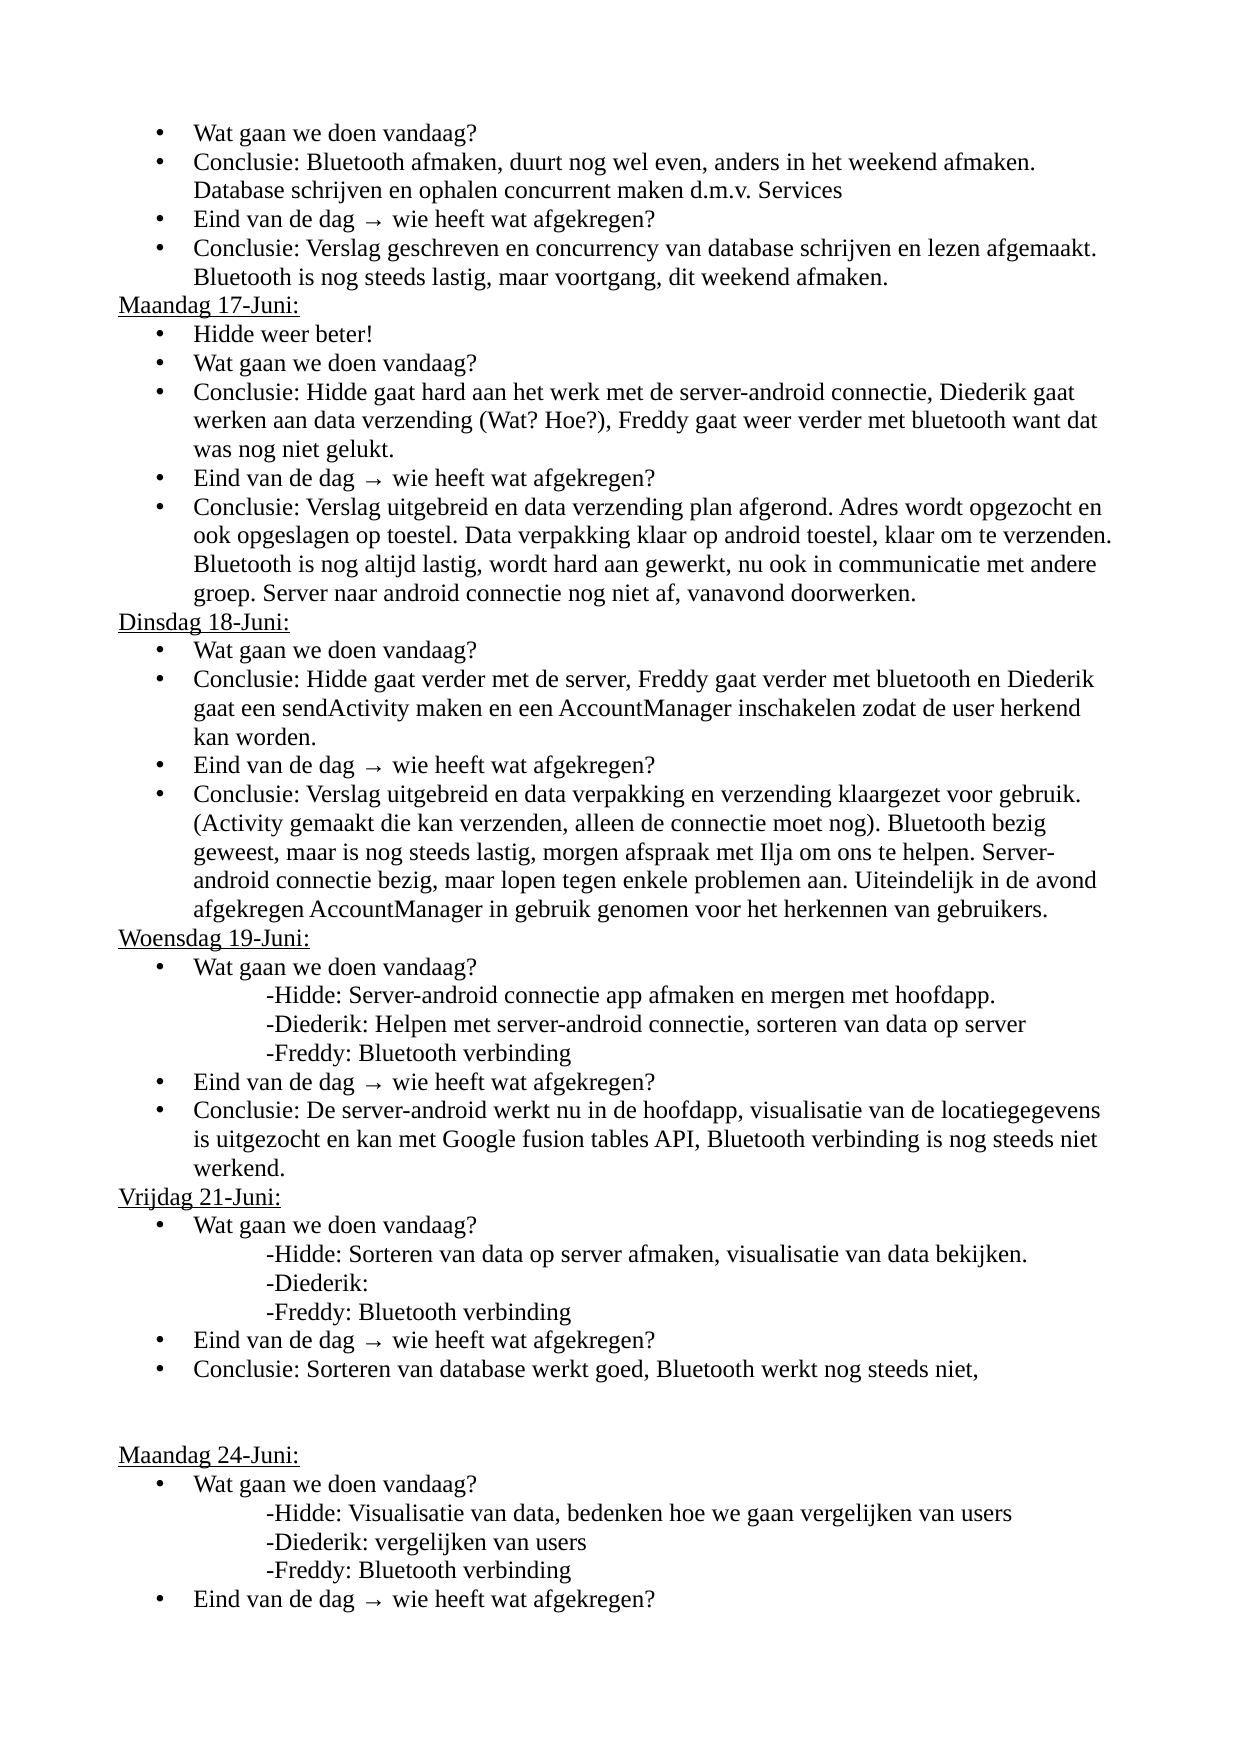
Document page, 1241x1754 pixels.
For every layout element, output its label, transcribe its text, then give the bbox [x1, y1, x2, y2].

list Eind van de dag → wie heeft wat afgekregen? [156, 1326, 1122, 1354]
list Conclusie: Bluetooth afmaken, duurt nog wel even, anders in het weekend afmaken. Database schrijven en ophalen concurrent maken d.m.v. Services [156, 147, 1122, 204]
list Wat gaan we doen vandaag? [156, 1211, 1122, 1239]
list Conclusie: Verslag uitgebreid en data verzending plan afgerond. Adres wordt opgezocht en ook opgeslagen op toestel. Data verpakking klaar op android toestel, klaar om te verzenden. Bluetooth is nog altijd lastig, wordt hard aan gewerkt, nu ook in communicatie met andere groep. Server naar android connectie nog niet af, vanavond doorwerken. [156, 492, 1122, 607]
list Eind van de dag → wie heeft wat afgekregen? [156, 751, 1122, 779]
text -Diederik: [118, 1268, 1122, 1297]
text -Hidde: Sorteren van data op server afmaken, visualisatie van data bekijken. [118, 1239, 1122, 1268]
list Hidde weer beter! [156, 319, 1122, 348]
text -Freddy: Bluetooth verbinding [118, 1556, 1122, 1584]
text -Hidde: Server-android connectie app afmaken en mergen met hoofdapp. [118, 981, 1122, 1009]
text -Freddy: Bluetooth verbinding [118, 1038, 1122, 1067]
text -Diederik: vergelijken van users [118, 1527, 1122, 1556]
list Conclusie: Sorteren van database werkt goed, Bluetooth werkt nog steeds niet, [156, 1354, 1122, 1383]
text Woensdag 19-Juni: [118, 923, 1122, 952]
list Conclusie: Hidde gaat verder met de server, Freddy gaat verder met bluetooth en Diederik gaat een sendActivity maken en een AccountManager inschakelen zodat de user herkend kan worden. [156, 664, 1122, 751]
list Wat gaan we doen vandaag? [156, 636, 1122, 664]
text Maandag 17-Juni: [118, 291, 1122, 319]
text Maandag 24-Juni: [118, 1441, 1122, 1469]
text -Freddy: Bluetooth verbinding [118, 1297, 1122, 1326]
list Eind van de dag → wie heeft wat afgekregen? [156, 204, 1122, 233]
list Wat gaan we doen vandaag? [156, 118, 1122, 147]
list Wat gaan we doen vandaag? [156, 1469, 1122, 1498]
text -Diederik: Helpen met server-android connectie, sorteren van data op server [118, 1009, 1122, 1038]
list Eind van de dag → wie heeft wat afgekregen? [156, 1584, 1122, 1613]
text Vrijdag 21-Juni: [118, 1182, 1122, 1211]
list Conclusie: De server-android werkt nu in de hoofdapp, visualisatie van de locatiegegevens is uitgezocht en kan met Google fusion tables API, Bluetooth verbinding is nog steeds niet werkend. [156, 1096, 1122, 1182]
list Wat gaan we doen vandaag? [156, 952, 1122, 981]
list Wat gaan we doen vandaag? [156, 348, 1122, 377]
list Eind van de dag → wie heeft wat afgekregen? [156, 1067, 1122, 1096]
list Eind van de dag → wie heeft wat afgekregen? [156, 463, 1122, 492]
text -Hidde: Visualisatie van data, bedenken hoe we gaan vergelijken van users [118, 1498, 1122, 1527]
list Conclusie: Hidde gaat hard aan het werk met de server-android connectie, Diederik gaat werken aan data verzending (Wat? Hoe?), Freddy gaat weer verder met bluetooth want dat was nog niet gelukt. [156, 377, 1122, 463]
list Conclusie: Verslag geschreven en concurrency van database schrijven en lezen afgemaakt. Bluetooth is nog steeds lastig, maar voortgang, dit weekend afmaken. [156, 233, 1122, 291]
list Conclusie: Verslag uitgebreid en data verpakking en verzending klaargezet voor gebruik. (Activity gemaakt die kan verzenden, alleen de connectie moet nog). Bluetooth bezig geweest, maar is nog steeds lastig, morgen afspraak met Ilja om ons te helpen. Server-android connectie bezig, maar lopen tegen enkele problemen aan. Uiteindelijk in de avond afgekregen AccountManager in gebruik genomen voor het herkennen van gebruikers. [156, 779, 1122, 923]
text Dinsdag 18-Juni: [118, 607, 1122, 636]
